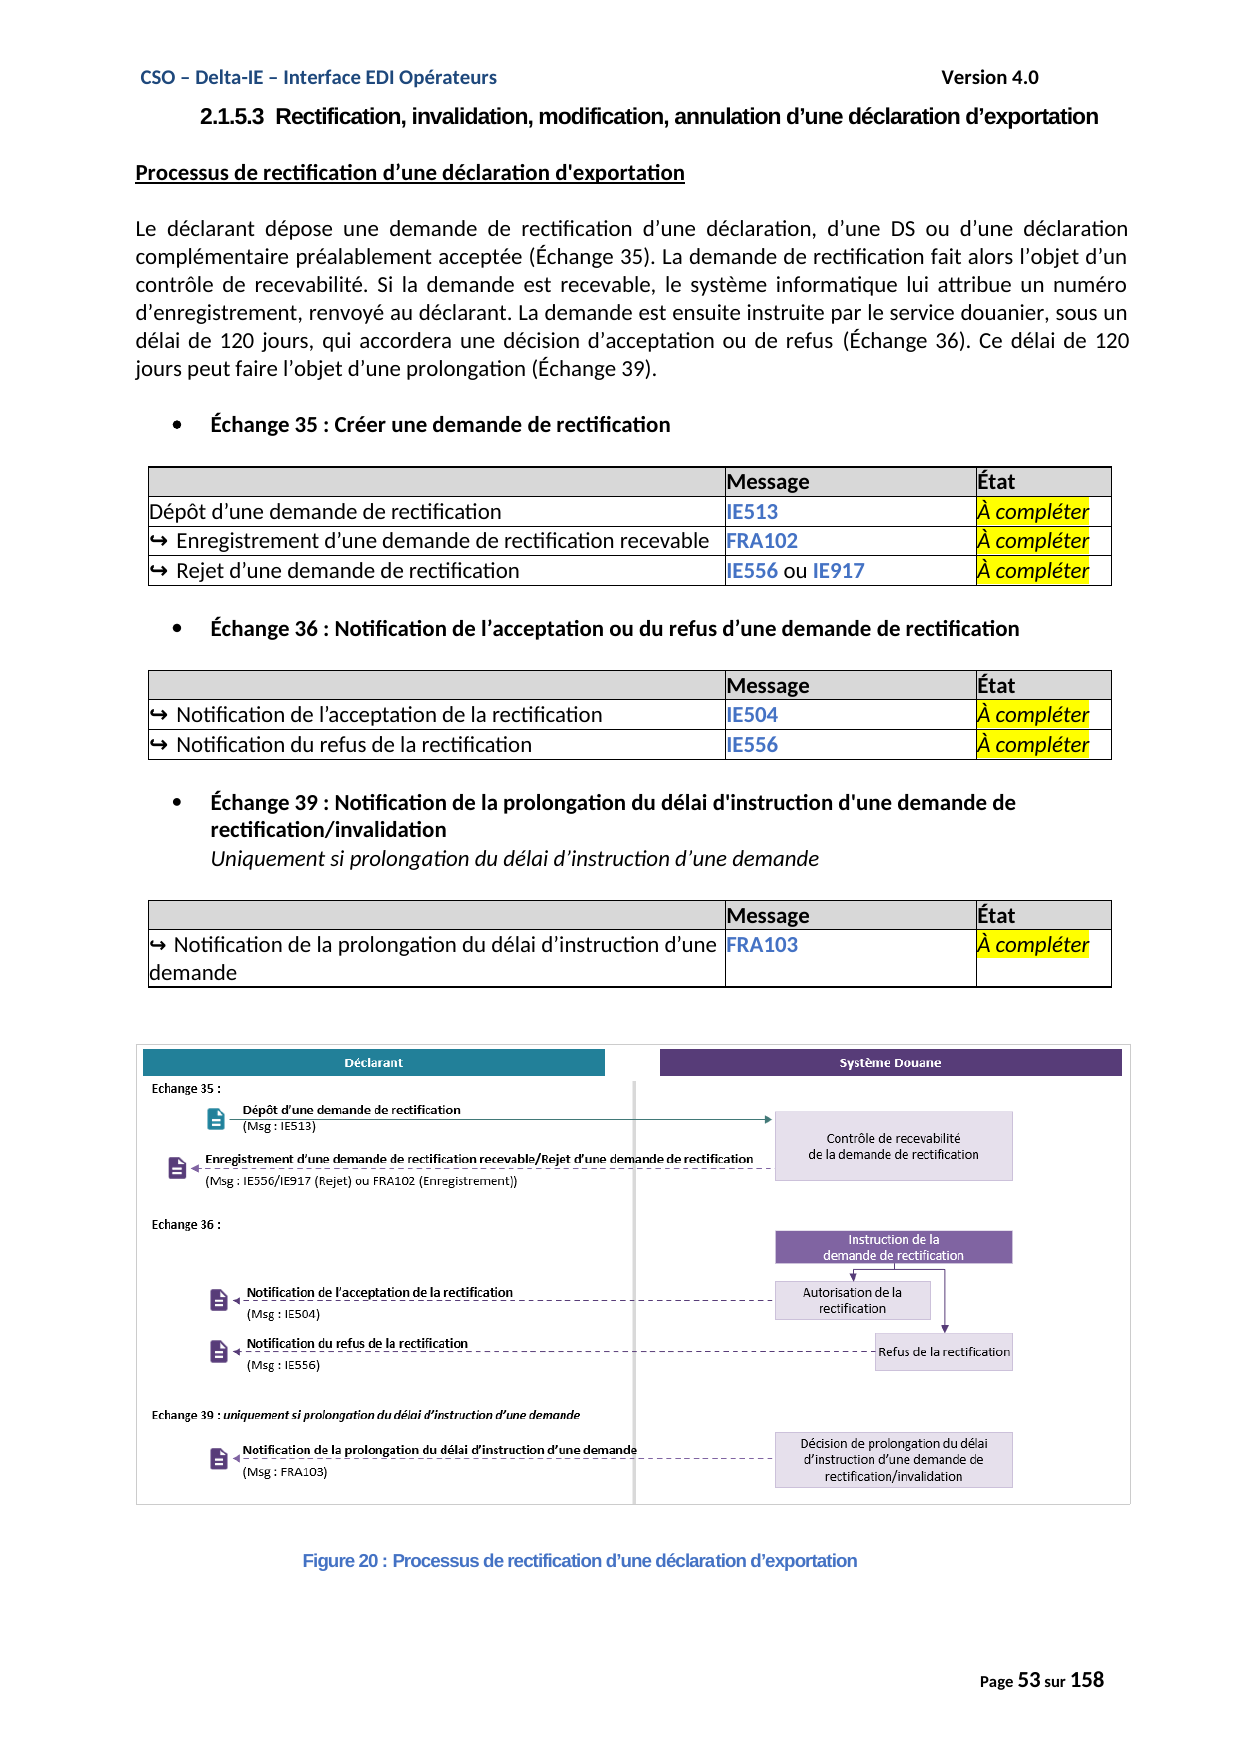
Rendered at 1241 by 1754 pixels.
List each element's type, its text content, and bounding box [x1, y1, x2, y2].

list Échange 35 : Créer une demande de rectification [173, 410, 1130, 438]
table_cell À compléter [977, 556, 1111, 585]
table_cell À compléter [977, 730, 1111, 758]
table_header Message [726, 671, 976, 699]
text Le déclarant dépose une demande de rectification d’une déclaration, d’une DS ou d’une déclaration complémentaire préalablement acceptée (Échange 35). La demande de rectification fait alors l’objet d’un contrôle de recevabilité. Si la demande est recevable, le système informatique lui attribue un numéro d’enregistrement, renvoyé au déclarant. La demande est ensuite instruite par le service douanier, sous un délai de 120 jours, qui accordera une décision d’acceptation ou de refus (Échange 36). Ce délai de 120 jours peut faire l’objet d’une prolongation (Échange 39). [135, 214, 1130, 382]
table_cell FRA103 [726, 930, 976, 986]
table_cell À compléter [977, 700, 1111, 729]
table_cell IE513 [726, 497, 976, 526]
table_cell ↪ Notification du refus de la rectification [149, 730, 725, 758]
text Processus de rectification d’une déclaration d'exportation [135, 158, 1130, 186]
subtitle Rectification, invalidation, modification, annulation d’une déclaration d’exportation [194, 103, 1130, 129]
list Échange 39 : Notification de la prolongation du délai d'instruction d'une demande de rectification/invalidation Uniquement si prolongation du délai d’instruction d’une demande [173, 788, 1130, 872]
table_cell FRA102 [726, 527, 976, 555]
table_cell À compléter [977, 930, 1111, 986]
table_header [149, 671, 725, 699]
table_cell ↪ Enregistrement d’une demande de rectification recevable [149, 527, 725, 555]
table_header Message [726, 468, 976, 496]
table_cell IE556 ou IE917 [726, 556, 976, 585]
table_header État [977, 671, 1111, 699]
table_cell IE504 [726, 700, 976, 729]
table_cell ↪ Notification de l’acceptation de la rectification [149, 700, 725, 729]
table_header Message [726, 901, 976, 929]
table_cell À compléter [977, 497, 1111, 526]
picture [137, 1045, 1130, 1504]
table_cell IE556 [726, 730, 976, 758]
table_header État [977, 901, 1111, 929]
table_cell ↪ Notification de la prolongation du délai d’instruction d’une demande [149, 930, 725, 986]
list Échange 36 : Notification de l’acceptation ou du refus d’une demande de rectification [173, 614, 1130, 642]
table_cell Dépôt d’une demande de rectification [149, 497, 725, 526]
table_header État [977, 468, 1111, 496]
table_header [149, 468, 725, 496]
table_cell À compléter [977, 527, 1111, 555]
table_cell ↪ Rejet d’une demande de rectification [149, 556, 725, 585]
table_header [149, 901, 725, 929]
subtitle Processus de rectification d’une déclaration d’exportation [135, 1550, 1071, 1572]
